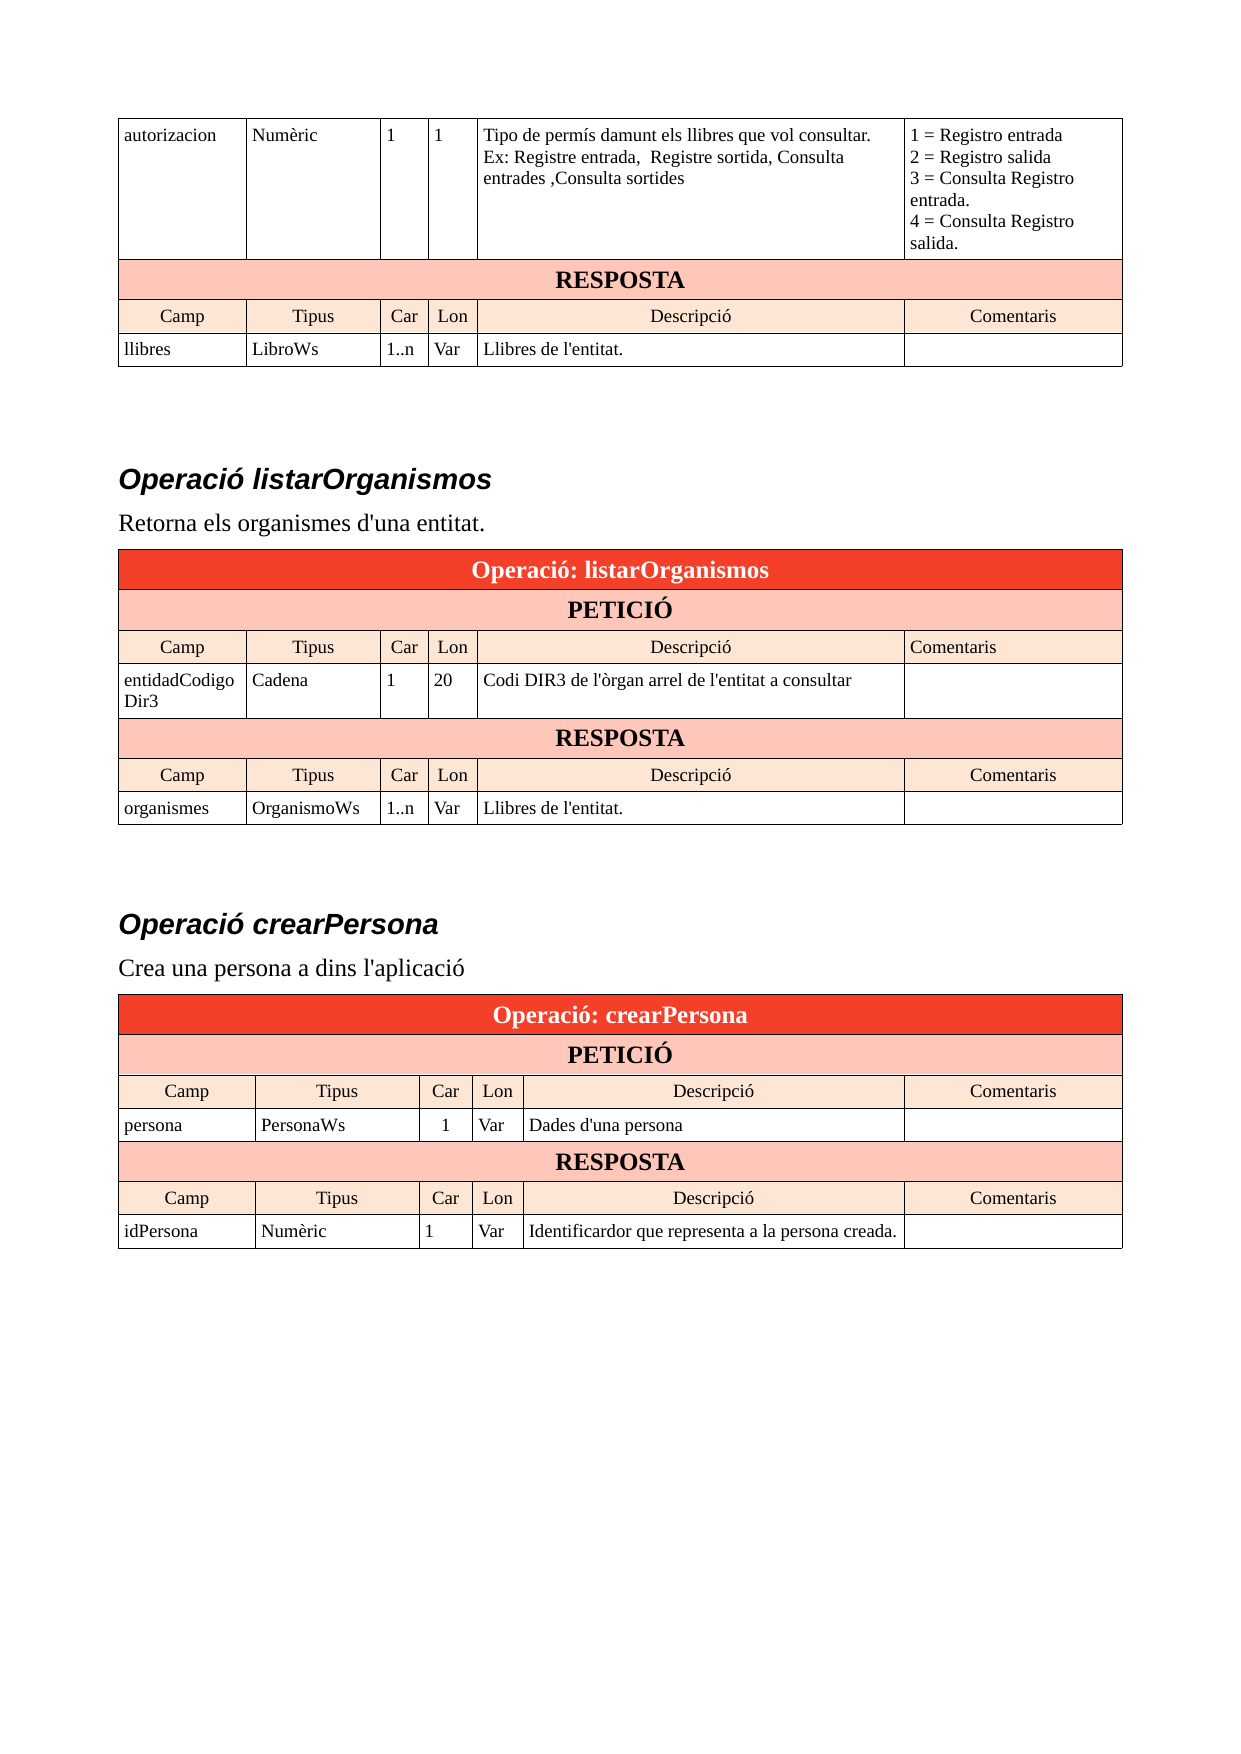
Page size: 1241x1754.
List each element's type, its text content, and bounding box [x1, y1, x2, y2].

table_cell Car [381, 631, 428, 663]
table_cell Llibres de l'entitat. [478, 334, 904, 366]
table_cell Tipus [256, 1076, 419, 1108]
table_cell Comentaris [905, 1182, 1122, 1214]
table_cell 1 [381, 119, 428, 259]
table_cell Lon [429, 759, 477, 791]
table_cell [905, 792, 1122, 824]
table_cell Lon [429, 631, 477, 663]
table_cell 1..n [381, 334, 428, 366]
table_cell Descripció [478, 631, 904, 663]
table_cell OrganismoWs [247, 792, 380, 824]
table_cell Var [473, 1215, 523, 1247]
subtitle Operació crearPersona [118, 907, 1122, 940]
table_cell RESPOSTA [119, 719, 1122, 758]
table_cell 1 [420, 1215, 472, 1247]
table_cell Cadena [247, 664, 380, 717]
table_cell organismes [119, 792, 246, 824]
table_cell PersonaWs [256, 1109, 419, 1141]
table_cell llibres [119, 334, 246, 366]
text Crea una persona a dins l'aplicació [118, 953, 1122, 981]
table_cell PETICIÓ [119, 1035, 1122, 1074]
table_cell Tipo de permís damunt els llibres que vol consultar. Ex: Registre entrada, Registre sortida, Consulta entrades ,Consulta sortides [478, 119, 904, 259]
table_cell [905, 1109, 1122, 1141]
table_cell Var [429, 334, 477, 366]
table_cell Numèric [247, 119, 380, 259]
table_cell Identificardor que representa a la persona creada. [524, 1215, 904, 1247]
table_cell Camp [119, 759, 246, 791]
table_cell persona [119, 1109, 255, 1141]
table_cell Comentaris [905, 300, 1122, 332]
table_cell Tipus [256, 1182, 419, 1214]
subtitle Operació listarOrganismos [118, 462, 1122, 495]
table_cell Comentaris [905, 1076, 1122, 1108]
table_header Operació: crearPersona [119, 995, 1122, 1034]
table_cell Dades d'una persona [524, 1109, 904, 1141]
table_cell Lon [473, 1182, 523, 1214]
table_cell Camp [119, 300, 246, 332]
text Retorna els organismes d'una entitat. [118, 508, 1122, 537]
table_cell RESPOSTA [119, 260, 1122, 299]
table_cell idPersona [119, 1215, 255, 1247]
table_cell Tipus [247, 300, 380, 332]
table_cell 1 = Registro entrada 2 = Registro salida 3 = Consulta Registro entrada. 4 = Consulta Registro salida. [905, 119, 1122, 259]
table_cell Var [429, 792, 477, 824]
table_cell 1 [420, 1109, 472, 1141]
table_cell Lon [473, 1076, 523, 1108]
table_cell 1 [381, 664, 428, 717]
table_cell [905, 1215, 1122, 1247]
table_cell Descripció [478, 300, 904, 332]
table_cell 1 [429, 119, 477, 259]
table_cell Llibres de l'entitat. [478, 792, 904, 824]
table_cell Descripció [478, 759, 904, 791]
table_header Operació: listarOrganismos [119, 550, 1122, 589]
table_cell Numèric [256, 1215, 419, 1247]
table_cell Tipus [247, 631, 380, 663]
table_cell 1..n [381, 792, 428, 824]
table_cell Car [420, 1182, 472, 1214]
table_cell RESPOSTA [119, 1142, 1122, 1181]
table_cell entidadCodigoDir3 [119, 664, 246, 717]
table_cell Codi DIR3 de l'òrgan arrel de l'entitat a consultar [478, 664, 904, 717]
table_cell Car [381, 759, 428, 791]
table_cell Descripció [524, 1182, 904, 1214]
table_cell Lon [429, 300, 477, 332]
table_cell LibroWs [247, 334, 380, 366]
table_cell Camp [119, 1182, 255, 1214]
table_cell Car [420, 1076, 472, 1108]
table_cell Car [381, 300, 428, 332]
table_cell Descripció [524, 1076, 904, 1108]
table_cell PETICIÓ [119, 590, 1122, 630]
table_cell Camp [119, 1076, 255, 1108]
table_cell Camp [119, 631, 246, 663]
table_cell Tipus [247, 759, 380, 791]
table_cell Var [473, 1109, 523, 1141]
table_cell Comentaris [905, 631, 1122, 663]
table_cell [905, 664, 1122, 717]
table_cell 20 [429, 664, 477, 717]
table_cell [905, 334, 1122, 366]
table_cell Comentaris [905, 759, 1122, 791]
table_cell autorizacion [119, 119, 246, 259]
